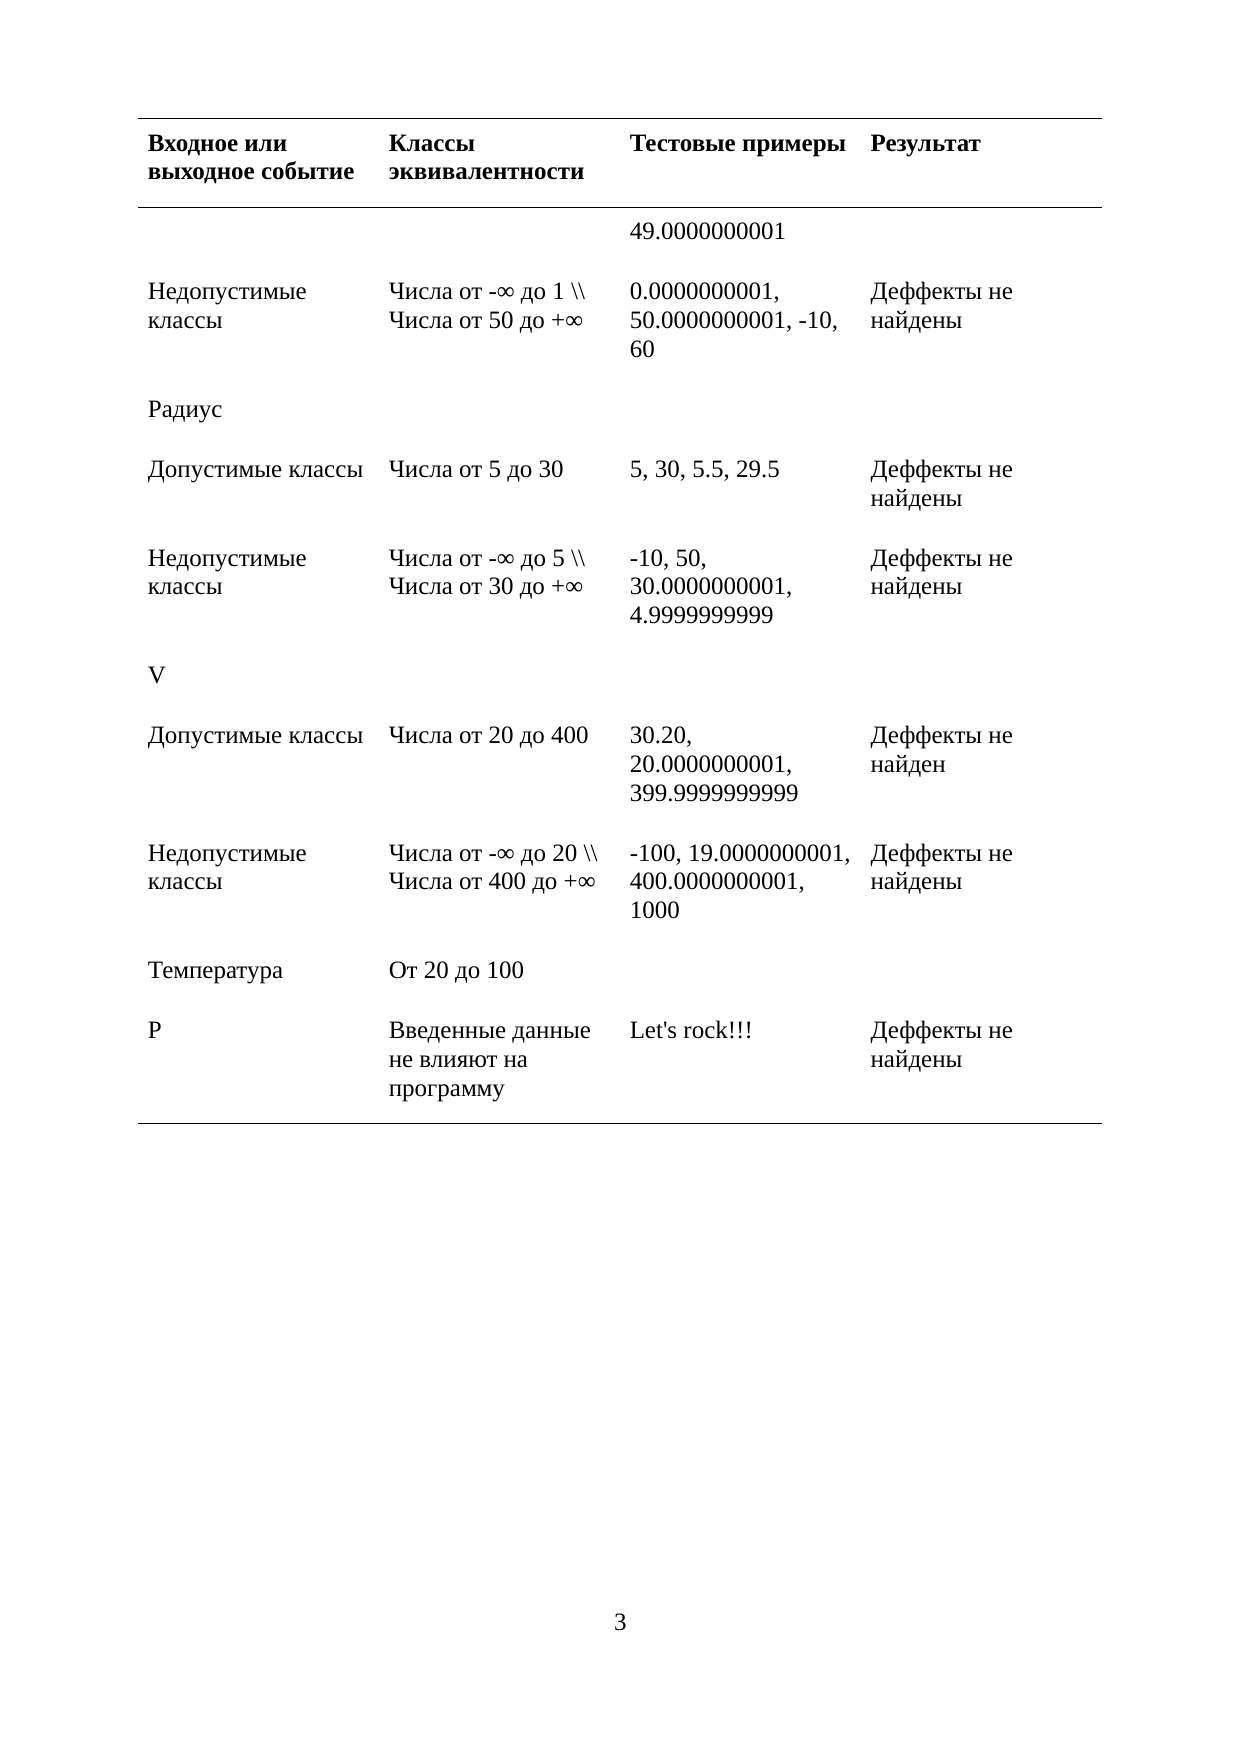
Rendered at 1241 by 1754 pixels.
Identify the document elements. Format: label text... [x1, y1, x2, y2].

table_header Входное или выходное событие [138, 119, 379, 207]
table_cell Недопустимые классы [138, 533, 379, 651]
table_cell Деффекты не найдены [861, 828, 1102, 946]
table_cell [620, 385, 861, 444]
table_cell [861, 385, 1102, 444]
table_cell [861, 208, 1102, 267]
table_cell Деффекты не найдены [861, 1006, 1102, 1123]
table_cell От 20 до 100 [379, 946, 620, 1006]
table_cell Деффекты не найдены [861, 533, 1102, 651]
table_cell [620, 946, 861, 1006]
table_cell Числа от 5 до 30 [379, 445, 620, 533]
table_cell Допустимые классы [138, 711, 379, 828]
table_cell Допустимые классы [138, 445, 379, 533]
table_cell Недопустимые классы [138, 828, 379, 946]
table_cell [138, 208, 379, 267]
table_cell Деффекты не найдены [861, 267, 1102, 384]
table_cell Деффекты не найдены [861, 445, 1102, 533]
table_cell Числа от -∞ до 20 \\ Числа от 400 до +∞ [379, 828, 620, 946]
table_cell 30.20, 20.0000000001, 399.9999999999 [620, 711, 861, 828]
table_cell Let's rock!!! [620, 1006, 861, 1123]
table_cell Деффекты не найден [861, 711, 1102, 828]
table_cell Недопустимые классы [138, 267, 379, 384]
table_cell -10, 50, 30.0000000001, 4.9999999999 [620, 533, 861, 651]
table_cell Числа от -∞ до 1 \\ Числа от 50 до +∞ [379, 267, 620, 384]
table_cell 5, 30, 5.5, 29.5 [620, 445, 861, 533]
table_cell [379, 651, 620, 711]
table_cell [620, 651, 861, 711]
table_header Тестовые примеры [620, 119, 861, 207]
table_cell [379, 208, 620, 267]
table_cell Температура [138, 946, 379, 1006]
table_cell Р [138, 1006, 379, 1123]
table_header Классы эквивалентности [379, 119, 620, 207]
table_cell [861, 651, 1102, 711]
table_cell V [138, 651, 379, 711]
table_cell Числа от -∞ до 5 \\ Числа от 30 до +∞ [379, 533, 620, 651]
table_cell [861, 946, 1102, 1006]
table_cell 49.0000000001 [620, 208, 861, 267]
table_cell Числа от 20 до 400 [379, 711, 620, 828]
table_header Результат [861, 119, 1102, 207]
table_cell -100, 19.0000000001, 400.0000000001, 1000 [620, 828, 861, 946]
table_cell Введенные данные не влияют на программу [379, 1006, 620, 1123]
table_cell 0.0000000001, 50.0000000001, -10, 60 [620, 267, 861, 384]
table_cell [379, 385, 620, 444]
table_cell Радиус [138, 385, 379, 444]
